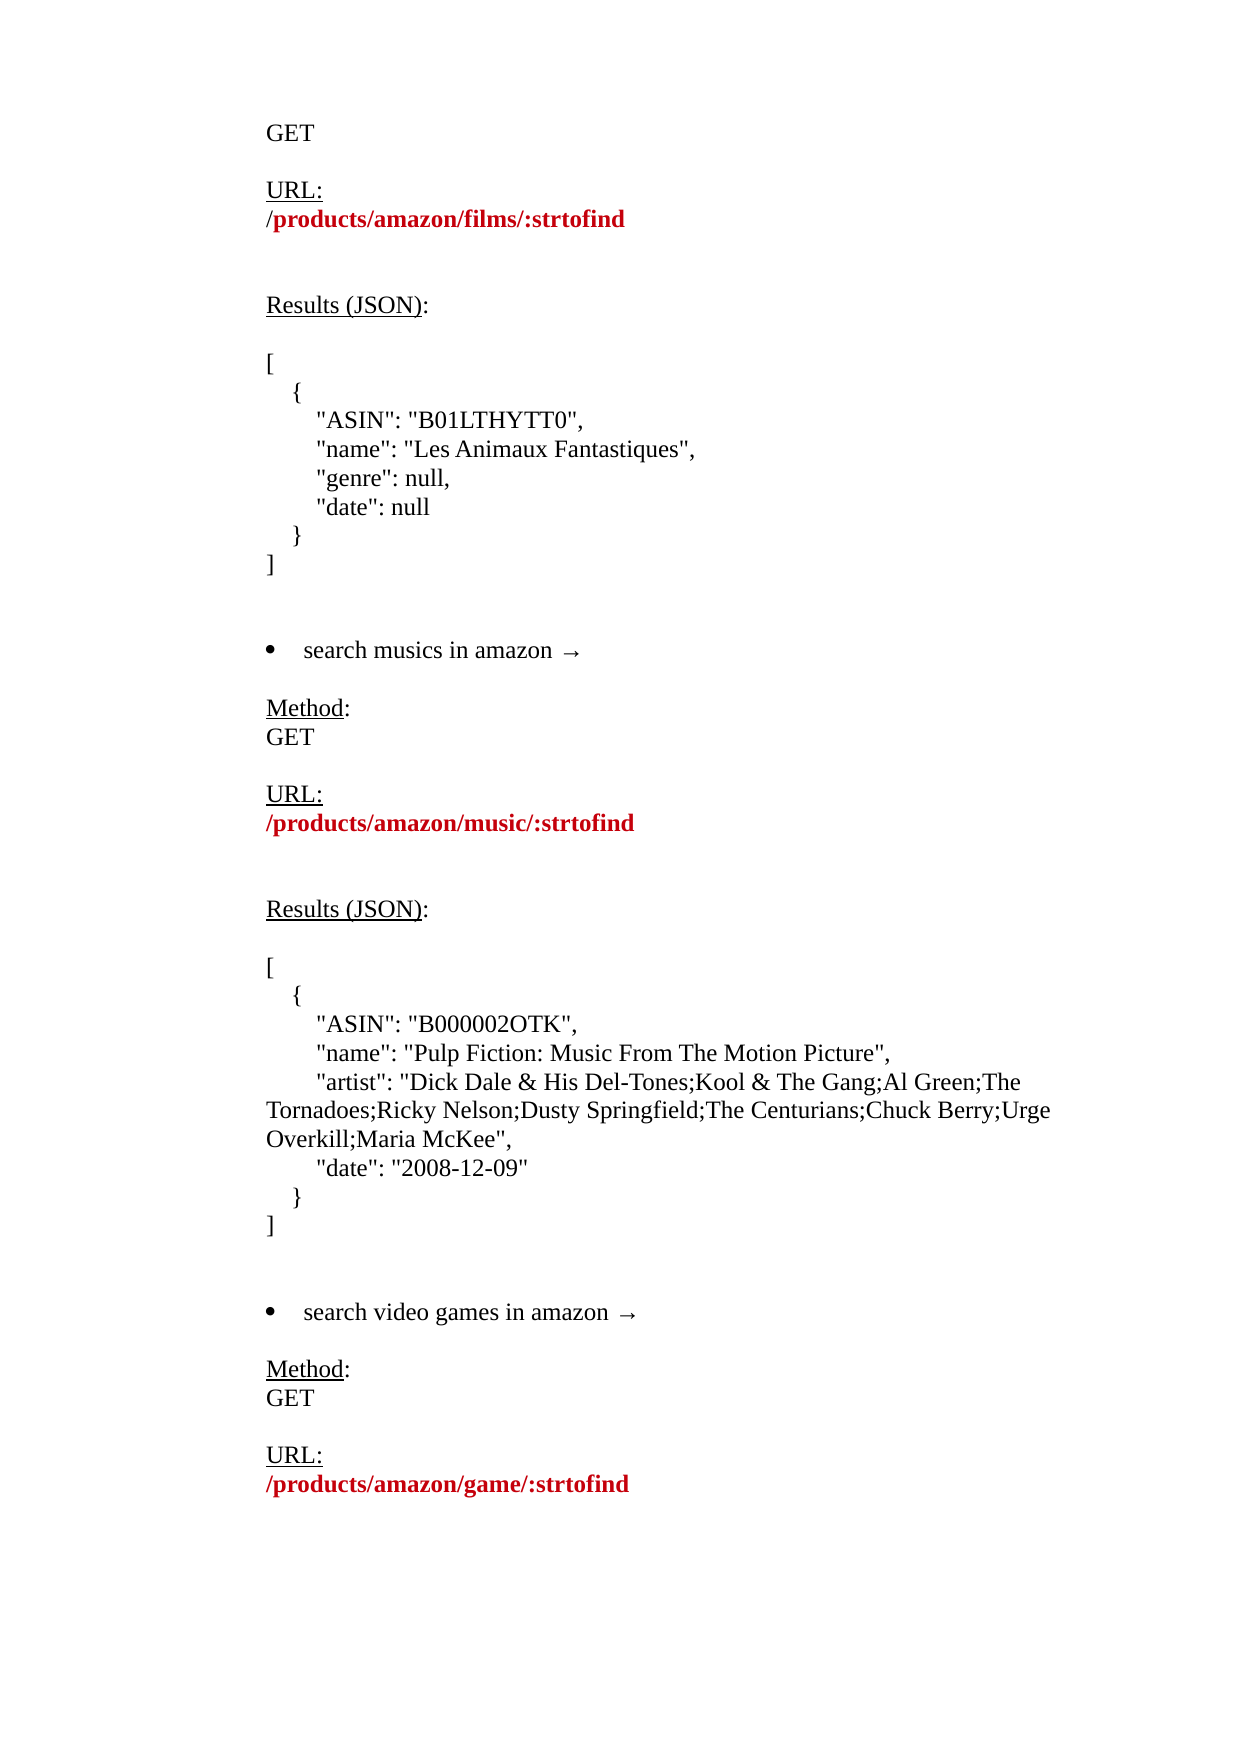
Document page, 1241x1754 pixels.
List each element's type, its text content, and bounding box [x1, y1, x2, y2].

text /products/amazon/films/:strtofind [192, 204, 1122, 233]
text } [266, 521, 1122, 549]
text "ASIN": "B01LTHYTT0", [266, 406, 1122, 434]
list search video games in amazon → [266, 1297, 1122, 1326]
text "date": "2008-12-09" [266, 1153, 1122, 1182]
text { [266, 981, 1122, 1009]
text { [266, 377, 1122, 406]
text GET [192, 118, 1122, 147]
text "name": "Les Animaux Fantastiques", [266, 434, 1122, 463]
text "genre": null, [266, 463, 1122, 492]
text GET [192, 1383, 1122, 1412]
text URL: [192, 176, 1122, 204]
text GET [192, 722, 1122, 751]
text ] [266, 549, 1122, 578]
text Method: [192, 1354, 1122, 1383]
text } [266, 1182, 1122, 1211]
text /products/amazon/music/:strtofind [192, 808, 1122, 837]
text "ASIN": "B000002OTK", [266, 1009, 1122, 1038]
text URL: [192, 1441, 1122, 1469]
text Results (JSON): [192, 291, 1122, 319]
text [ [266, 952, 1122, 981]
text [ [266, 348, 1122, 377]
text Results (JSON): [192, 894, 1122, 923]
text "name": "Pulp Fiction: Music From The Motion Picture", [266, 1038, 1122, 1067]
text "artist": "Dick Dale & His Del-Tones;Kool & The Gang;Al Green;The Tornadoes;Ricky Nelson;Dusty Springfield;The Centurians;Chuck Berry;Urge Overkill;Maria McKee", [266, 1067, 1122, 1153]
text ] [266, 1211, 1122, 1239]
text URL: [192, 779, 1122, 808]
list search musics in amazon → [266, 636, 1122, 664]
text /products/amazon/game/:strtofind [192, 1469, 1122, 1498]
text "date": null [266, 492, 1122, 521]
text Method: [192, 693, 1122, 722]
